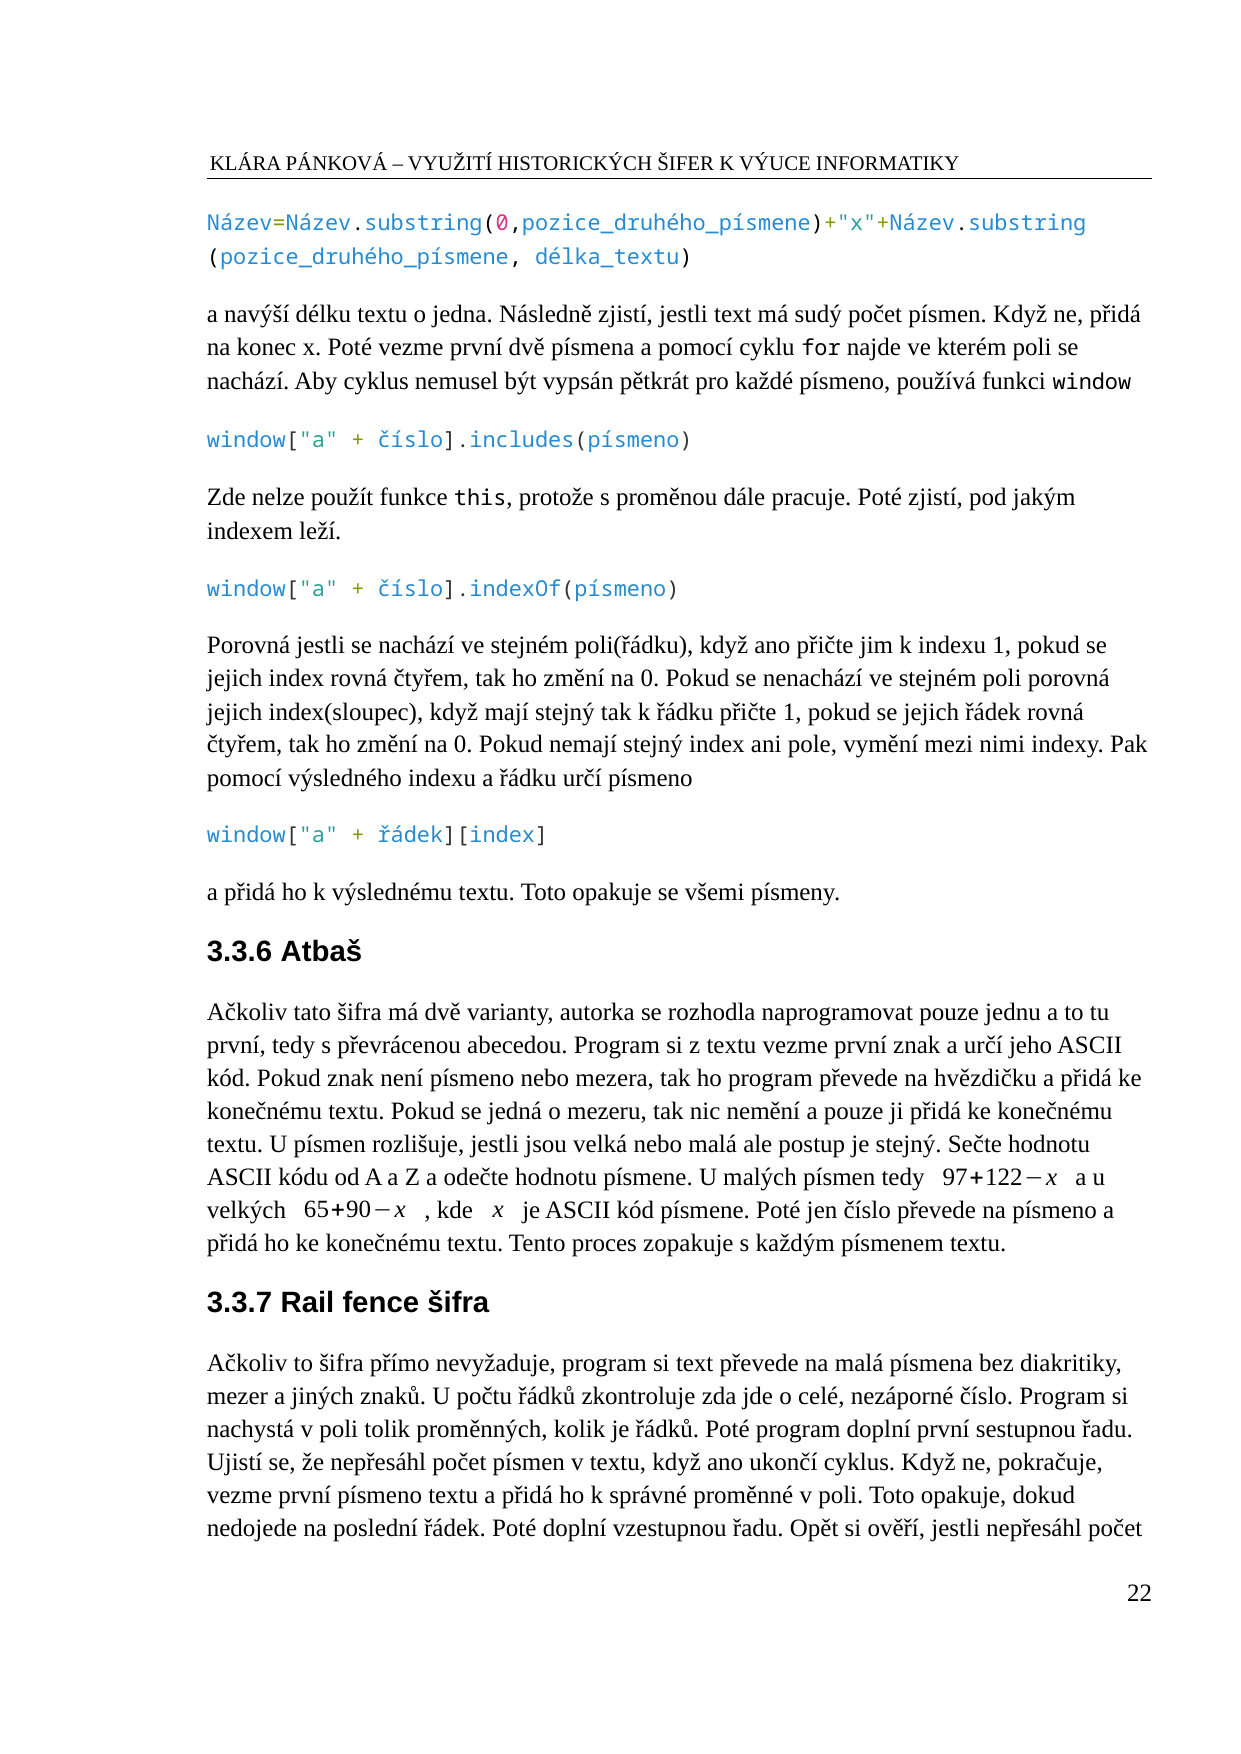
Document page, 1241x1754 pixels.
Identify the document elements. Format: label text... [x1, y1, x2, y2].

text a přidá ho k výslednému textu. Toto opakuje se všemi písmeny. [207, 877, 1152, 906]
text window["a" + řádek][index] [207, 819, 1152, 849]
subtitle Atbaš [207, 934, 1152, 967]
text window["a" + číslo].includes(písmeno) [207, 424, 1152, 454]
text Ačkoliv to šifra přímo nevyžaduje, program si text převede na malá písmena bez diakritiky, mezer a jiných znaků. U počtu řádků zkontroluje zda jde o celé, nezáporné číslo. Program si nachystá v poli tolik proměnných, kolik je řádků. Poté program doplní první sestupnou řadu. Ujistí se, že nepřesáhl počet písmen v textu, když ano ukončí cyklus. Když ne, pokračuje, vezme první písmeno textu a přidá ho k správné proměnné v poli. Toto opakuje, dokud nedojede na poslední řádek. Poté doplní vzestupnou řadu. Opět si ověří, jestli nepřesáhl počet [207, 1348, 1152, 1542]
text Ačkoliv tato šifra má dvě varianty, autorka se rozhodla naprogramovat pouze jednu a to tu první, tedy s převrácenou abecedou. Program si z textu vezme první znak a určí jeho ASCII kód. Pokud znak není písmeno nebo mezera, tak ho program převede na hvězdičku a přidá ke konečnému textu. Pokud se jedná o mezeru, tak nic nemění a pouze ji přidá ke konečnému textu. U písmen rozlišuje, jestli jsou velká nebo malá ale postup je stejný. Sečte hodnotu ASCII kódu od A a Z a odečte hodnotu písmene. U malých písmen tedya u velkých, kdeje ASCII kód písmene. Poté jen číslo převede na písmeno a přidá ho ke konečnému textu. Tento proces zopakuje s každým písmenem textu. [207, 997, 1152, 1257]
text Název=Název.substring(0,pozice_druhého_písmene)+"x"+Název.substring (pozice_druhého_písmene, délka_textu) [207, 207, 1152, 271]
text Porovná jestli se nachází ve stejném poli(řádku), když ano přičte jim k indexu 1, pokud se jejich index rovná čtyřem, tak ho změní na 0. Pokud se nenachází ve stejném poli porovná jejich index(sloupec), když mají stejný tak k řádku přičte 1, pokud se jejich řádek rovná čtyřem, tak ho změní na 0. Pokud nemají stejný index ani pole, vymění mezi nimi indexy. Pak pomocí výsledného indexu a řádku určí písmeno [207, 631, 1152, 791]
text window["a" + číslo].indexOf(písmeno) [207, 573, 1152, 602]
text a navýší délku textu o jedna. Následně zjistí, jestli text má sudý počet písmen. Když ne, přidá na konec x. Poté vezme první dvě písmena a pomocí cyklu for najde ve kterém poli se nachází. Aby cyklus nemusel být vypsán pětkrát pro každé písmeno, používá funkci window [207, 299, 1152, 396]
subtitle Rail fence šifra [207, 1285, 1152, 1318]
text Zde nelze použít funkce this, protože s proměnou dále pracuje. Poté zjistí, pod jakým indexem leží. [207, 482, 1152, 545]
